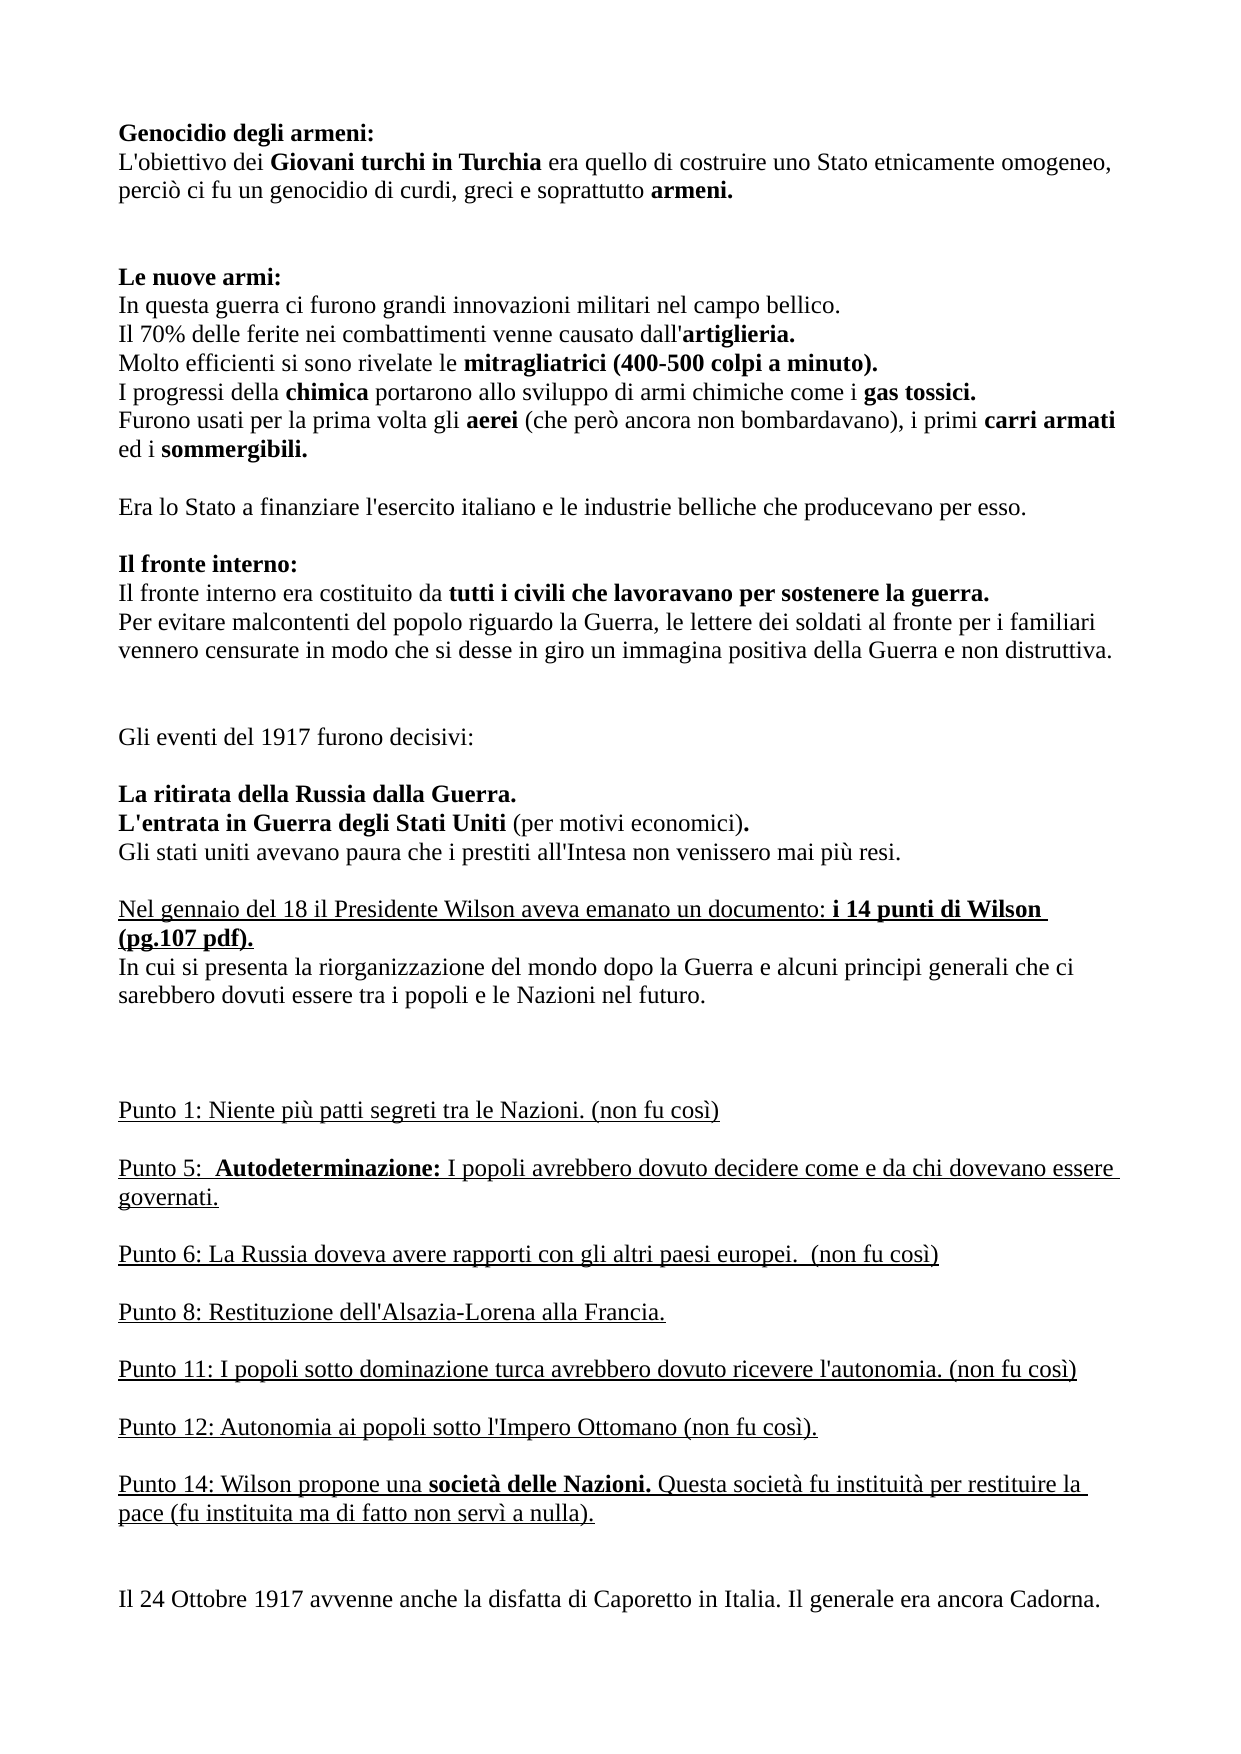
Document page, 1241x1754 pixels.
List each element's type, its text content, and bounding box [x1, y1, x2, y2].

text Il 24 Ottobre 1917 avvenne anche la disfatta di Caporetto in Italia. Il generale era ancora Cadorna. [118, 1584, 1122, 1613]
text Punto 6: La Russia doveva avere rapporti con gli altri paesi europei. (non fu così) [118, 1239, 1122, 1268]
text In cui si presenta la riorganizzazione del mondo dopo la Guerra e alcuni principi generali che ci sarebbero dovuti essere tra i popoli e le Nazioni nel futuro. [118, 952, 1122, 1009]
text Punto 11: I popoli sotto dominazione turca avrebbero dovuto ricevere l'autonomia. (non fu così) [118, 1354, 1122, 1383]
text Il 70% delle ferite nei combattimenti venne causato dall'artiglieria. [118, 319, 1122, 348]
text Punto 14: Wilson propone una società delle Nazioni. Questa società fu instituità per restituire la pace (fu instituita ma di fatto non servì a nulla). [118, 1469, 1122, 1527]
text Il fronte interno era costituito da tutti i civili che lavoravano per sostenere la guerra. [118, 578, 1122, 607]
text vennero censurate in modo che si desse in giro un immagina positiva della Guerra e non distruttiva. [118, 636, 1122, 664]
text Nel gennaio del 18 il Presidente Wilson aveva emanato un documento: i 14 punti di Wilson (pg.107 pdf). [118, 894, 1122, 952]
text Genocidio degli armeni: [118, 118, 1122, 147]
text Punto 8: Restituzione dell'Alsazia-Lorena alla Francia. [118, 1297, 1122, 1326]
text Punto 12: Autonomia ai popoli sotto l'Impero Ottomano (non fu così). [118, 1412, 1122, 1441]
text La ritirata della Russia dalla Guerra. [118, 779, 1122, 808]
text Il fronte interno: [118, 549, 1122, 578]
text Punto 5: Autodeterminazione: I popoli avrebbero dovuto decidere come e da chi dovevano essere governati. [118, 1153, 1122, 1211]
text Era lo Stato a finanziare l'esercito italiano e le industrie belliche che producevano per esso. [118, 492, 1122, 521]
text In questa guerra ci furono grandi innovazioni militari nel campo bellico. [118, 291, 1122, 319]
text L'entrata in Guerra degli Stati Uniti (per motivi economici). [118, 808, 1122, 837]
text Punto 1: Niente più patti segreti tra le Nazioni. (non fu così) [118, 1096, 1122, 1124]
text Le nuove armi: [118, 262, 1122, 291]
text Molto efficienti si sono rivelate le mitragliatrici (400-500 colpi a minuto). [118, 348, 1122, 377]
text L'obiettivo dei Giovani turchi in Turchia era quello di costruire uno Stato etnicamente omogeneo, perciò ci fu un genocidio di curdi, greci e soprattutto armeni. [118, 147, 1122, 204]
text Furono usati per la prima volta gli aerei (che però ancora non bombardavano), i primi carri armati ed i sommergibili. [118, 406, 1122, 463]
text Per evitare malcontenti del popolo riguardo la Guerra, le lettere dei soldati al fronte per i familiari [118, 607, 1122, 636]
text Gli stati uniti avevano paura che i prestiti all'Intesa non venissero mai più resi. [118, 837, 1122, 866]
text I progressi della chimica portarono allo sviluppo di armi chimiche come i gas tossici. [118, 377, 1122, 406]
text Gli eventi del 1917 furono decisivi: [118, 722, 1122, 751]
